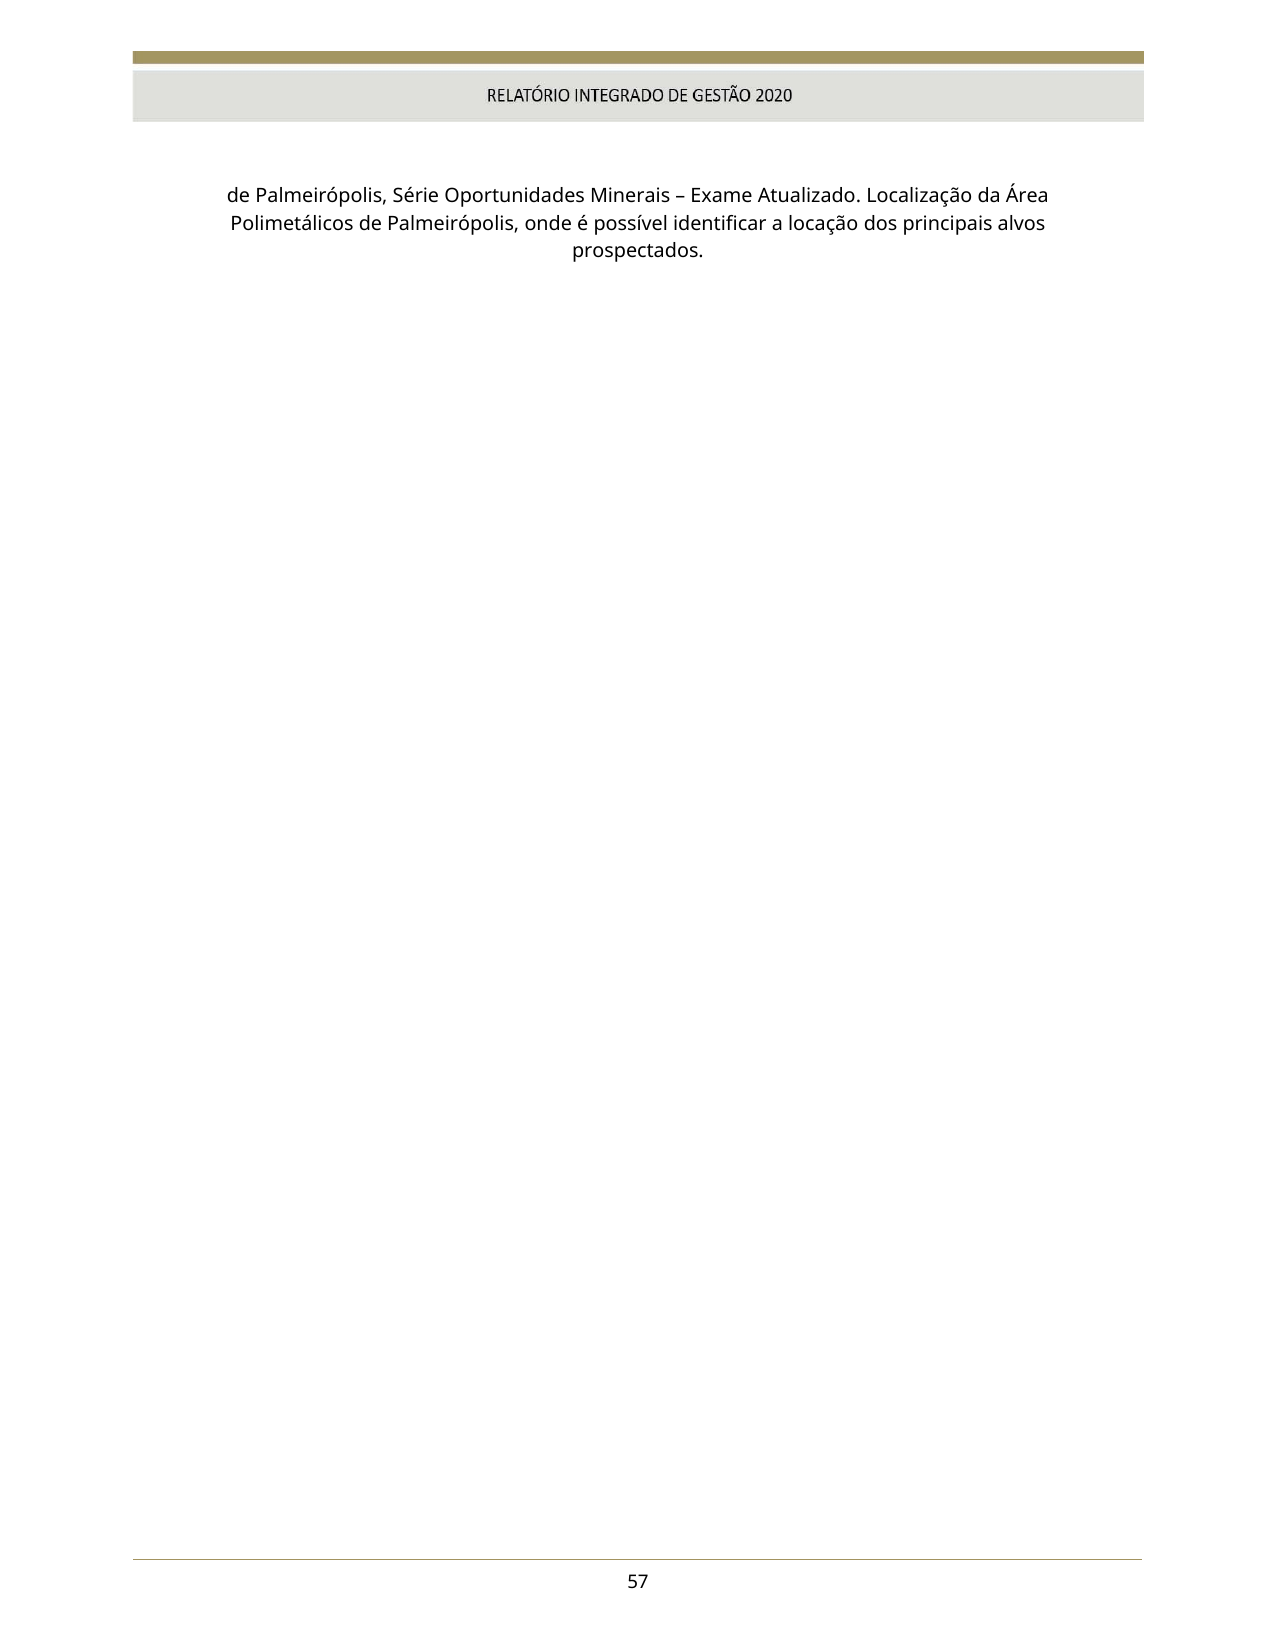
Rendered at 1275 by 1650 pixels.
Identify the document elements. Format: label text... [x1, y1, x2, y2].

text de Palmeirópolis, Série Oportunidades Minerais – Exame Atualizado. Localização da Área Polimetálicos de Palmeirópolis, onde é possível identificar a locação dos principais alvos prospectados. [183, 181, 1093, 264]
